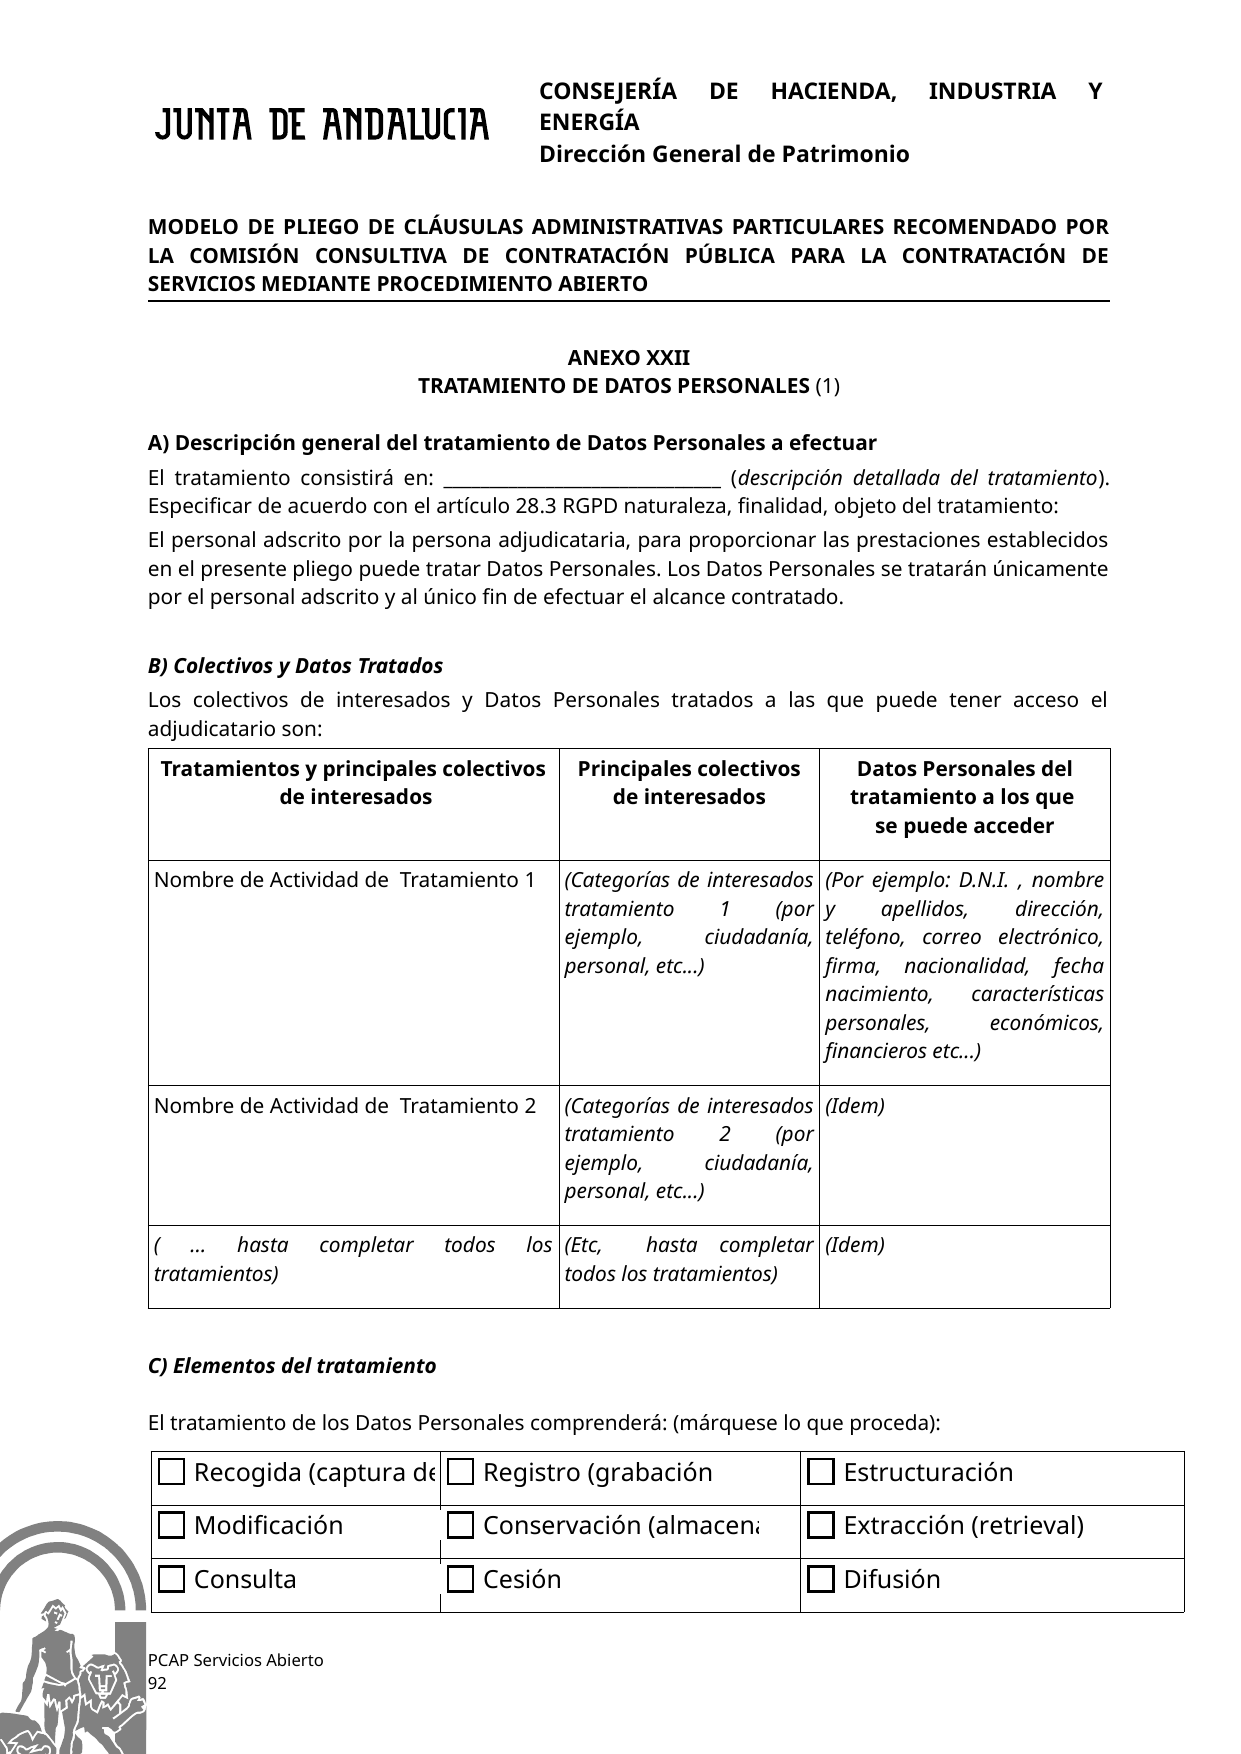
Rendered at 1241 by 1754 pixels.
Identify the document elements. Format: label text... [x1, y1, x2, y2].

text TRATAMIENTO DE DATOS PERSONALES (1) [148, 371, 1110, 400]
table_cell [441, 1559, 800, 1612]
table_cell [152, 1559, 440, 1612]
table_cell [441, 1506, 800, 1558]
table_cell [801, 1506, 1184, 1558]
text Los colectivos de interesados y Datos Personales tratados a las que puede tener acceso el adjudicatario son: [148, 685, 1110, 742]
text El personal adscrito por la persona adjudicataria, para proporcionar las prestaciones establecidos en el presente pliego puede tratar Datos Personales. Los Datos Personales se tratarán únicamente por el personal adscrito y al único fin de efectuar el alcance contratado. [148, 525, 1110, 611]
table_cell (Categorías de interesados tratamiento 2 (por ejemplo, ciudadanía, personal, etc...) [560, 1086, 819, 1225]
table_header Principales colectivos de interesados [560, 749, 819, 860]
table_header Datos Personales del tratamiento a los que se puede acceder [820, 749, 1110, 860]
table_cell (Categorías de interesados tratamiento 1 (por ejemplo, ciudadanía, personal, etc...) [560, 861, 819, 1085]
text B) Colectivos y Datos Tratados [148, 651, 1110, 679]
table_cell Nombre de Actividad de Tratamiento 2 [149, 1086, 559, 1225]
text MODELO DE PLIEGO DE CLÁUSULAS ADMINISTRATIVAS PARTICULARES RECOMENDADO POR LA COMISIÓN CONSULTIVA DE CONTRATACIÓN PÚBLICA PARA LA CONTRATACIÓN DE SERVICIOS MEDIANTE PROCEDIMIENTO ABIERTO [148, 212, 1110, 300]
table_cell [801, 1559, 1184, 1612]
text El tratamiento de los Datos Personales comprenderá: (márquese lo que proceda): [148, 1408, 1110, 1436]
table_header Tratamientos y principales colectivos de interesados [149, 749, 559, 860]
table_cell (Etc, hasta completar todos los tratamientos) [560, 1226, 819, 1308]
table_cell [152, 1506, 440, 1558]
text C) Elementos del tratamiento [148, 1351, 1110, 1379]
table_cell (Idem) [820, 1086, 1110, 1225]
table_cell ( … hasta completar todos los tratamientos) [149, 1226, 559, 1308]
table_header [801, 1452, 1184, 1504]
table_cell Nombre de Actividad de Tratamiento 1 [149, 861, 559, 1085]
text A) Descripción general del tratamiento de Datos Personales a efectuar [148, 428, 1110, 457]
table_cell (Por ejemplo: D.N.I. , nombre y apellidos, dirección, teléfono, correo electrónico, firma, nacionalidad, fecha nacimiento, características personales, económicos, financieros etc...) [820, 861, 1110, 1085]
text El tratamiento consistirá en: ______________________________ (descripción detallada del tratamiento). Especificar de acuerdo con el artículo 28.3 RGPD naturaleza, finalidad, objeto del tratamiento: [148, 463, 1110, 519]
table_header [152, 1452, 440, 1504]
text ANEXO XXII [148, 343, 1110, 371]
table_cell (Idem) [820, 1226, 1110, 1308]
table_header [441, 1452, 800, 1504]
